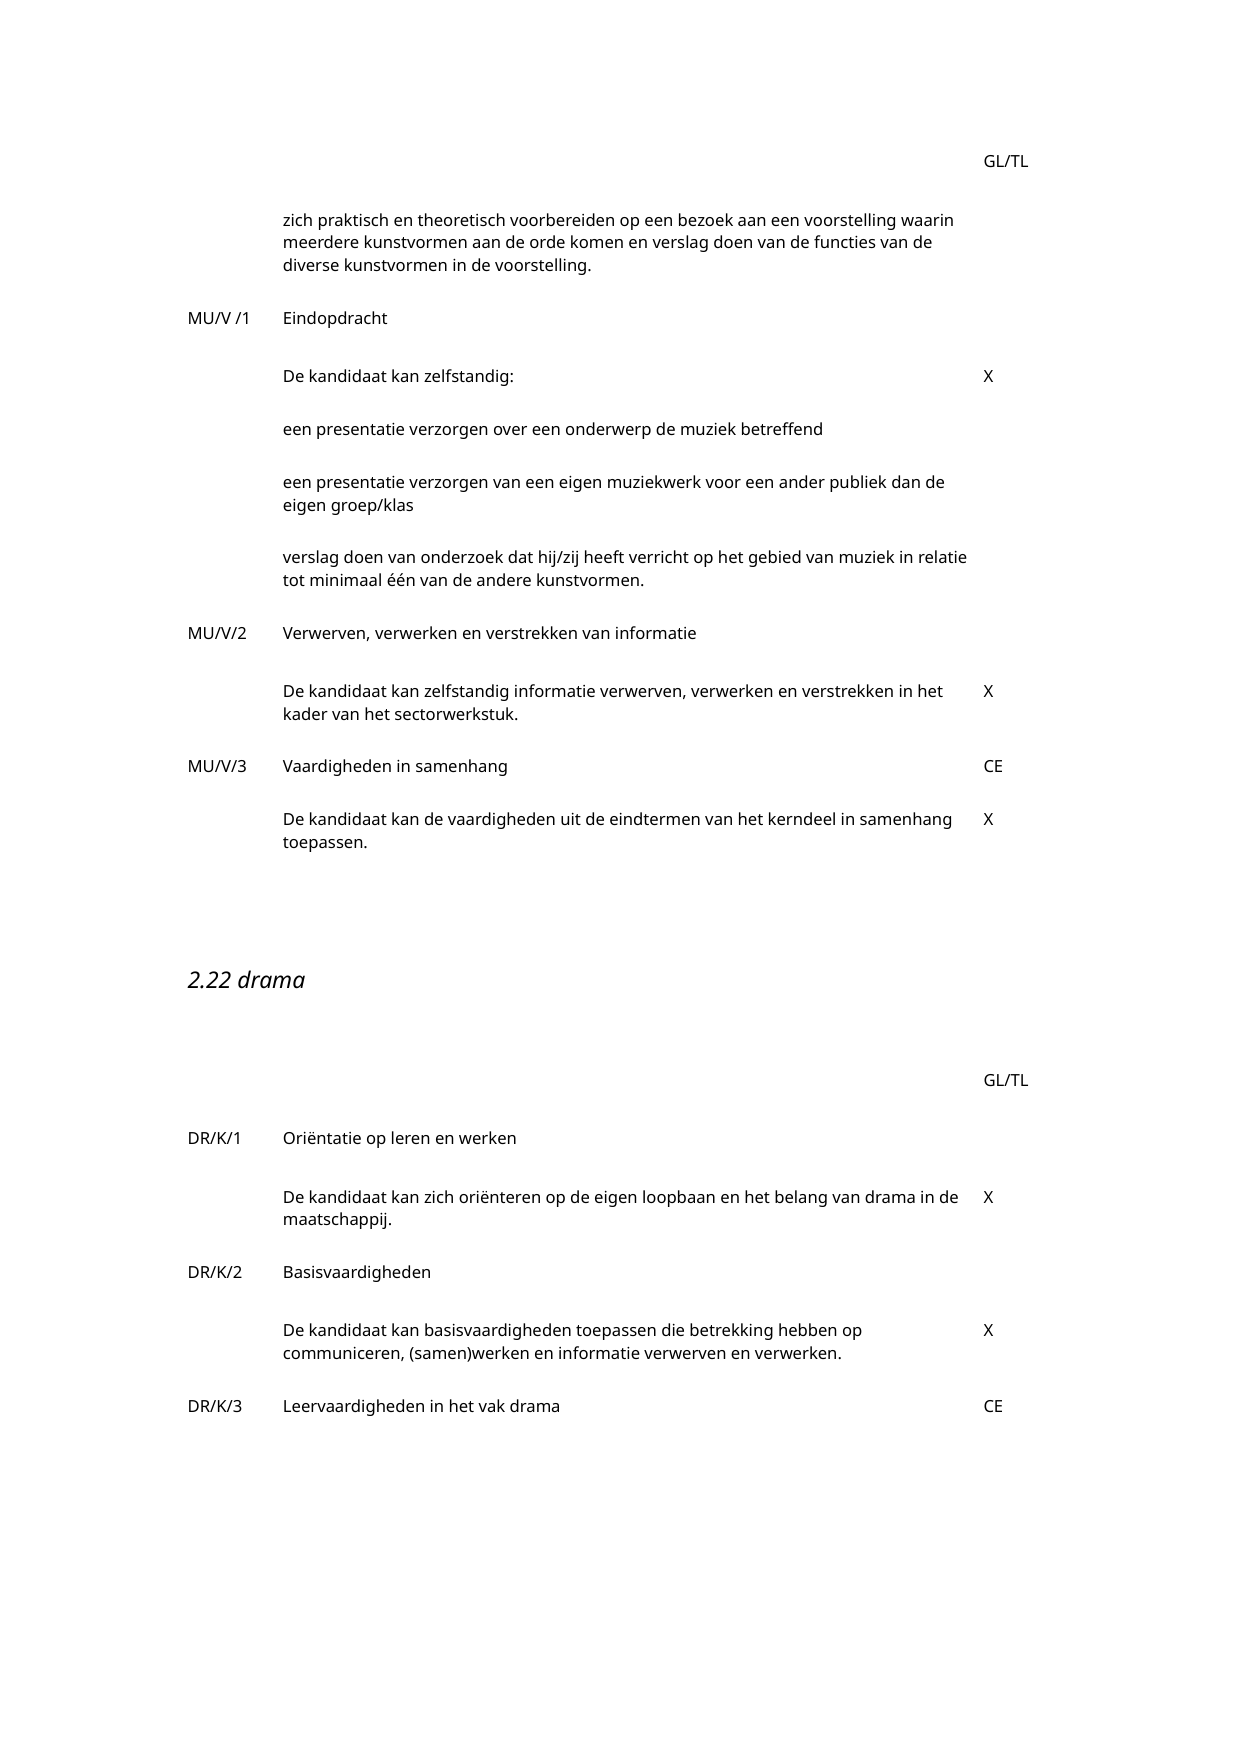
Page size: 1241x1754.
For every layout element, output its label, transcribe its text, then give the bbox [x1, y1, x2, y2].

table_cell MU/V /1 [188, 307, 283, 365]
table_cell [983, 209, 1053, 307]
table_cell De kandidaat kan de vaardigheden uit de eindtermen van het kerndeel in samenhang toepassen. [283, 808, 983, 883]
table_header GL/TL [983, 150, 1053, 208]
table_cell DR/K/1 [188, 1127, 283, 1185]
table_cell Basisvaardigheden [283, 1261, 983, 1319]
table_cell [983, 307, 1053, 365]
table_cell De kandidaat kan zelfstandig: een presentatie verzorgen over een onderwerp de muziek betreffend een presentatie verzorgen van een eigen muziekwerk voor een ander publiek dan de eigen groep/klas verslag doen van onderzoek dat hij/zij heeft verricht op het gebied van muziek in relatie tot minimaal één van de andere kunstvormen. [283, 365, 983, 621]
table_cell zich praktisch en theoretisch voorbereiden op een bezoek aan een voorstelling waarin meerdere kunstvormen aan de orde komen en verslag doen van de functies van de diverse kunstvormen in de voorstelling. [283, 209, 983, 307]
table_cell DR/K/2 [188, 1261, 283, 1319]
table_cell De kandidaat kan basisvaardigheden toepassen die betrekking hebben op communiceren, (samen)werken en informatie verwerven en verwerken. [283, 1319, 983, 1394]
table_header [283, 150, 983, 208]
table_cell [983, 1127, 1053, 1185]
table_cell [983, 1261, 1053, 1319]
table_header [188, 150, 283, 208]
table_cell MU/V/3 [188, 755, 283, 808]
table_cell [188, 680, 283, 755]
table_header [188, 1068, 283, 1127]
table_cell [188, 209, 283, 307]
table_cell X [983, 1319, 1053, 1394]
subtitle 2.22 drama [187, 964, 1053, 995]
table_cell X [983, 808, 1053, 883]
table_cell [188, 1319, 283, 1394]
table_cell Vaardigheden in samenhang [283, 755, 983, 808]
table_cell Oriëntatie op leren en werken [283, 1127, 983, 1185]
table_cell [983, 621, 1053, 680]
table_header GL/TL [983, 1068, 1053, 1127]
table_cell CE [983, 1395, 1053, 1447]
table_cell CE [983, 755, 1053, 808]
table_cell X [983, 680, 1053, 755]
table_cell [188, 1185, 283, 1261]
table_cell X [983, 365, 1053, 621]
table_cell De kandidaat kan zich oriënteren op de eigen loopbaan en het belang van drama in de maatschappij. [283, 1185, 983, 1261]
table_cell Leervaardigheden in het vak drama [283, 1395, 983, 1447]
table_cell Eindopdracht [283, 307, 983, 365]
table_cell De kandidaat kan zelfstandig informatie verwerven, verwerken en verstrekken in het kader van het sectorwerkstuk. [283, 680, 983, 755]
table_cell MU/V/2 [188, 621, 283, 680]
table_cell [188, 365, 283, 621]
table_header [283, 1068, 983, 1127]
table_cell [188, 808, 283, 883]
table_cell Verwerven, verwerken en verstrekken van informatie [283, 621, 983, 680]
table_cell X [983, 1185, 1053, 1261]
table_cell DR/K/3 [188, 1395, 283, 1447]
